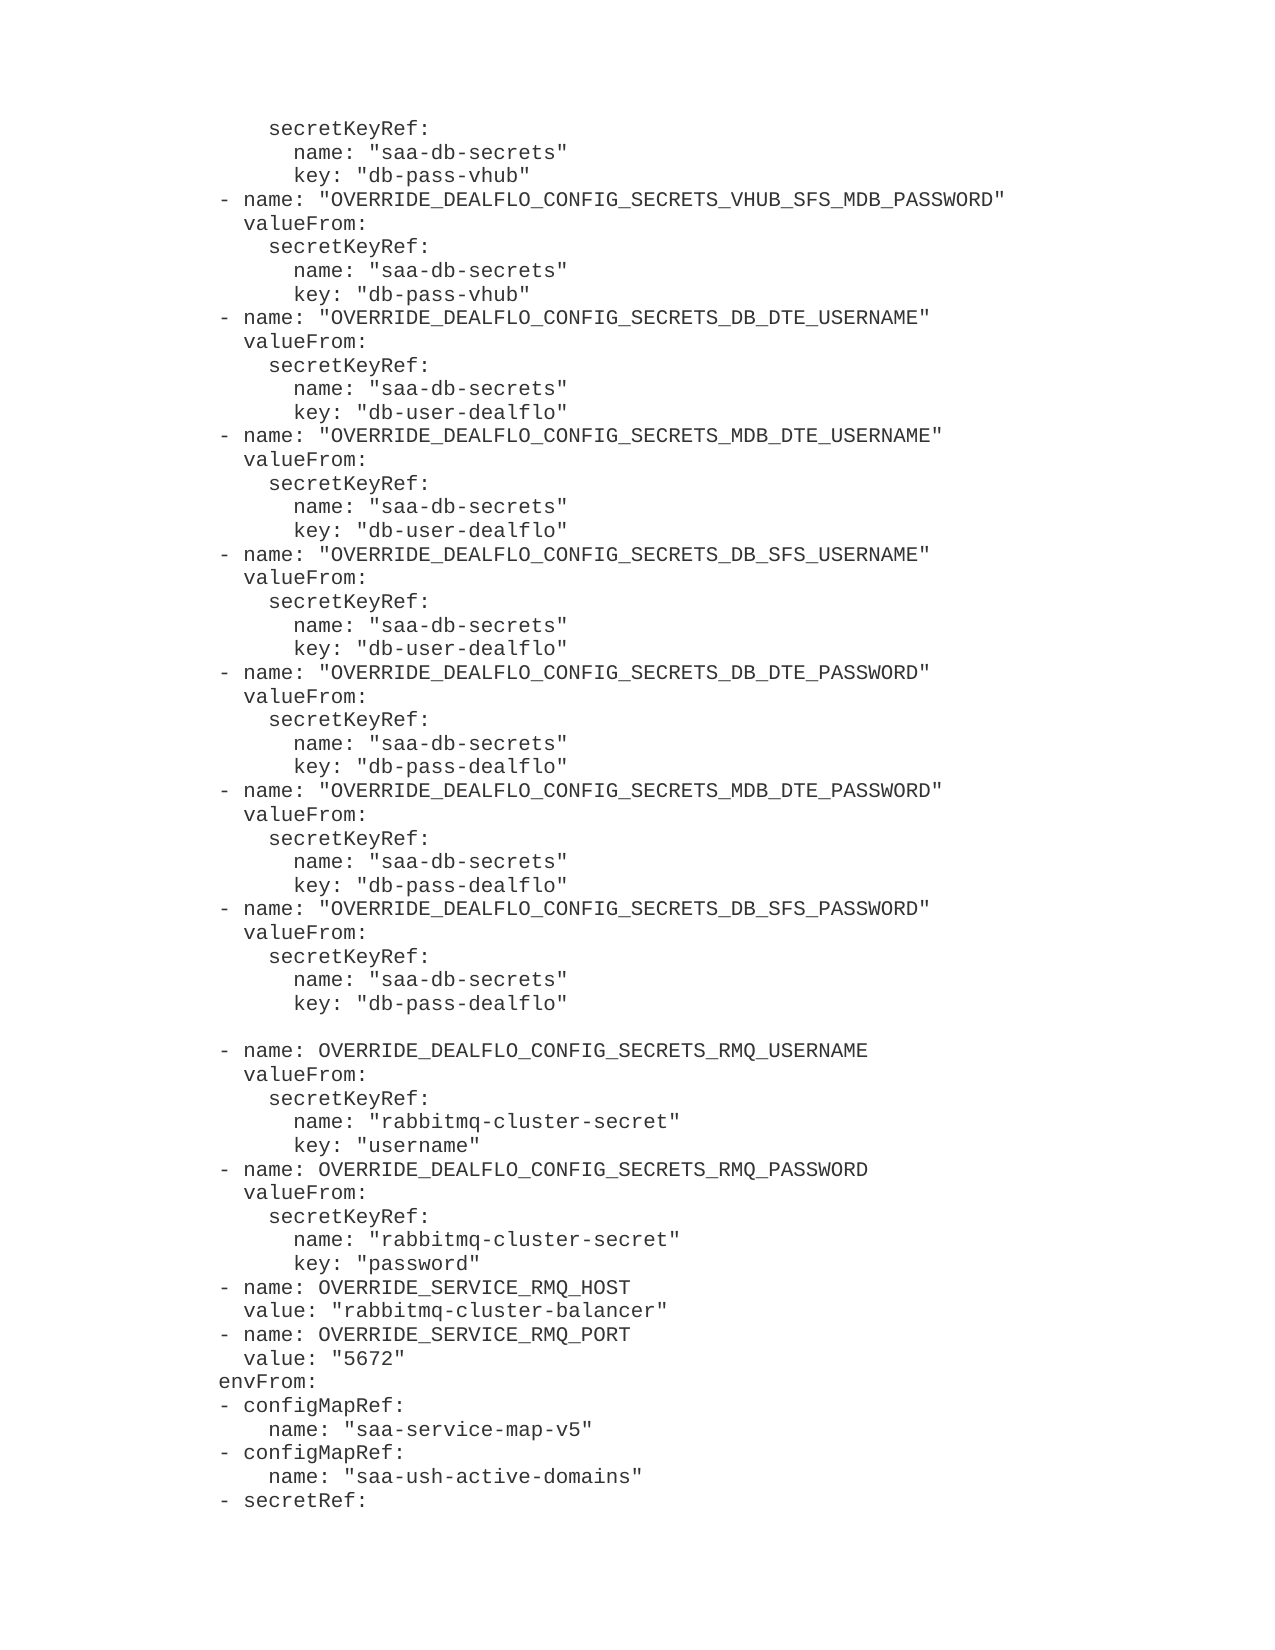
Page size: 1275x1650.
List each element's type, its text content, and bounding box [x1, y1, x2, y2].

text key: "db-pass-vhub" [118, 284, 1157, 307]
text - secretRef: [118, 1489, 1157, 1513]
text valueFrom: [118, 449, 1157, 473]
text name: "rabbitmq-cluster-secret" [118, 1111, 1157, 1135]
text valueFrom: [118, 331, 1157, 354]
text secretKeyRef: [118, 827, 1157, 851]
text - name: "OVERRIDE_DEALFLO_CONFIG_SECRETS_MDB_DTE_USERNAME" [118, 426, 1157, 449]
text secretKeyRef: [118, 946, 1157, 969]
text name: "saa-db-secrets" [118, 969, 1157, 993]
text envFrom: [118, 1371, 1157, 1395]
text name: "saa-service-map-v5" [118, 1419, 1157, 1442]
text value: "5672" [118, 1348, 1157, 1371]
text key: "db-user-dealflo" [118, 520, 1157, 544]
text valueFrom: [118, 1064, 1157, 1088]
text key: "db-pass-dealflo" [118, 993, 1157, 1017]
text name: "saa-db-secrets" [118, 142, 1157, 165]
text - name: OVERRIDE_DEALFLO_CONFIG_SECRETS_RMQ_PASSWORD [118, 1158, 1157, 1182]
text secretKeyRef: [118, 118, 1157, 142]
text - configMapRef: [118, 1442, 1157, 1466]
text secretKeyRef: [118, 591, 1157, 615]
text valueFrom: [118, 804, 1157, 827]
text secretKeyRef: [118, 1206, 1157, 1229]
text secretKeyRef: [118, 709, 1157, 733]
text valueFrom: [118, 213, 1157, 236]
text key: "db-pass-dealflo" [118, 757, 1157, 780]
text - name: OVERRIDE_SERVICE_RMQ_PORT [118, 1324, 1157, 1348]
text key: "db-user-dealflo" [118, 638, 1157, 662]
text name: "saa-db-secrets" [118, 733, 1157, 757]
text name: "saa-ush-active-domains" [118, 1466, 1157, 1489]
text valueFrom: [118, 1182, 1157, 1206]
text valueFrom: [118, 686, 1157, 709]
text - name: "OVERRIDE_DEALFLO_CONFIG_SECRETS_DB_SFS_PASSWORD" [118, 898, 1157, 922]
text - name: "OVERRIDE_DEALFLO_CONFIG_SECRETS_VHUB_SFS_MDB_PASSWORD" [118, 189, 1157, 213]
text valueFrom: [118, 567, 1157, 591]
text name: "saa-db-secrets" [118, 496, 1157, 520]
text name: "saa-db-secrets" [118, 260, 1157, 284]
text secretKeyRef: [118, 1088, 1157, 1111]
text - name: "OVERRIDE_DEALFLO_CONFIG_SECRETS_MDB_DTE_PASSWORD" [118, 780, 1157, 804]
text valueFrom: [118, 922, 1157, 946]
text - name: "OVERRIDE_DEALFLO_CONFIG_SECRETS_DB_SFS_USERNAME" [118, 544, 1157, 567]
text - name: OVERRIDE_SERVICE_RMQ_HOST [118, 1277, 1157, 1300]
text name: "saa-db-secrets" [118, 851, 1157, 875]
text name: "saa-db-secrets" [118, 378, 1157, 402]
text value: "rabbitmq-cluster-balancer" [118, 1300, 1157, 1324]
text key: "db-pass-vhub" [118, 165, 1157, 189]
text name: "rabbitmq-cluster-secret" [118, 1229, 1157, 1253]
text - name: "OVERRIDE_DEALFLO_CONFIG_SECRETS_DB_DTE_USERNAME" [118, 307, 1157, 331]
text secretKeyRef: [118, 236, 1157, 260]
text - name: "OVERRIDE_DEALFLO_CONFIG_SECRETS_DB_DTE_PASSWORD" [118, 662, 1157, 686]
text - name: OVERRIDE_DEALFLO_CONFIG_SECRETS_RMQ_USERNAME [118, 1040, 1157, 1064]
text secretKeyRef: [118, 354, 1157, 378]
text secretKeyRef: [118, 473, 1157, 496]
text name: "saa-db-secrets" [118, 615, 1157, 638]
text key: "password" [118, 1253, 1157, 1277]
text key: "username" [118, 1135, 1157, 1158]
text key: "db-user-dealflo" [118, 402, 1157, 426]
text - configMapRef: [118, 1395, 1157, 1419]
text key: "db-pass-dealflo" [118, 875, 1157, 898]
